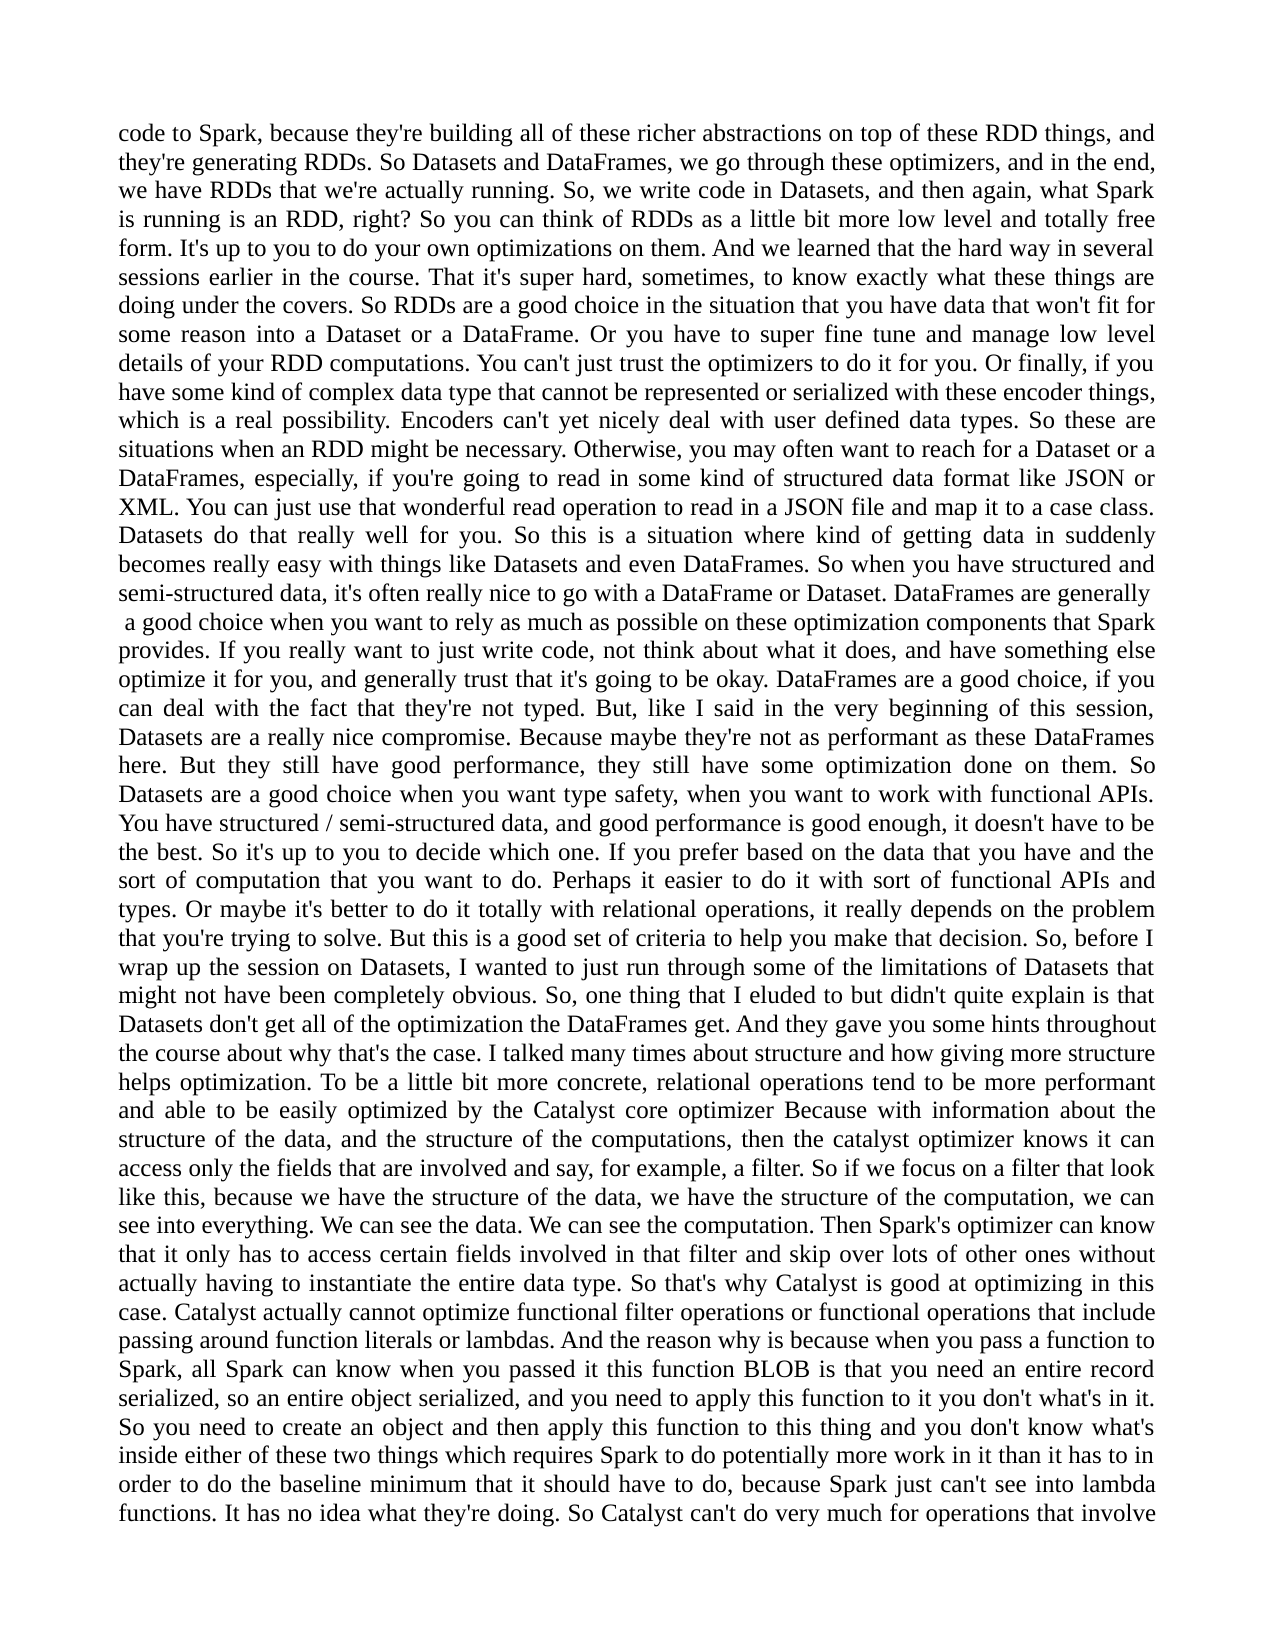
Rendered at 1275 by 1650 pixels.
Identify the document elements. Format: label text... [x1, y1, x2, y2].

text a good choice when you want to rely as much as possible on these optimization components that Spark provides. If you really want to just write code, not think about what it does, and have something else optimize it for you, and generally trust that it's going to be okay. DataFrames are a good choice, if you can deal with the fact that they're not typed. But, like I said in the very beginning of this session, Datasets are a really nice compromise. Because maybe they're not as performant as these DataFrames here. But they still have good performance, they still have some optimization done on them. So Datasets are a good choice when you want type safety, when you want to work with functional APIs. You have structured / semi-structured data, and good performance is good enough, it doesn't have to be the best. So it's up to you to decide which one. If you prefer based on the data that you have and the sort of computation that you want to do. Perhaps it easier to do it with sort of functional APIs and types. Or maybe it's better to do it totally with relational operations, it really depends on the problem that you're trying to solve. But this is a good set of criteria to help you make that decision. So, before I wrap up the session on Datasets, I wanted to just run through some of the limitations of Datasets that might not have been completely obvious. So, one thing that I eluded to but didn't quite explain is that Datasets don't get all of the optimization the DataFrames get. And they gave you some hints throughout the course about why that's the case. I talked many times about structure and how giving more structure helps optimization. To be a little bit more concrete, relational operations tend to be more performant and able to be easily optimized by the Catalyst core optimizer Because with information about the structure of the data, and the structure of the computations, then the catalyst optimizer knows it can access only the fields that are involved and say, for example, a filter. So if we focus on a filter that look like this, because we have the structure of the data, we have the structure of the computation, we can see into everything. We can see the data. We can see the computation. Then Spark's optimizer can know that it only has to access certain fields involved in that filter and skip over lots of other ones without actually having to instantiate the entire data type. So that's why Catalyst is good at optimizing in this case. Catalyst actually cannot optimize functional filter operations or functional operations that include passing around function literals or lambdas. And the reason why is because when you pass a function to Spark, all Spark can know when you passed it this function BLOB is that you need an entire record serialized, so an entire object serialized, and you need to apply this function to it you don't what's in it. So you need to create an object and then apply this function to this thing and you don't know what's inside either of these two things which requires Spark to do potentially more work in it than it has to in order to do the baseline minimum that it should have to do, because Spark just can't see into lambda functions. It has no idea what they're doing. So Catalyst can't do very much for operations that involve [118, 607, 1157, 1527]
text code to Spark, because they're building all of these richer abstractions on top of these RDD things, and they're generating RDDs. So Datasets and DataFrames, we go through these optimizers, and in the end, we have RDDs that we're actually running. So, we write code in Datasets, and then again, what Spark is running is an RDD, right? So you can think of RDDs as a little bit more low level and totally free form. It's up to you to do your own optimizations on them. And we learned that the hard way in several sessions earlier in the course. That it's super hard, sometimes, to know exactly what these things are doing under the covers. So RDDs are a good choice in the situation that you have data that won't fit for some reason into a Dataset or a DataFrame. Or you have to super fine tune and manage low level details of your RDD computations. You can't just trust the optimizers to do it for you. Or finally, if you have some kind of complex data type that cannot be represented or serialized with these encoder things, which is a real possibility. Encoders can't yet nicely deal with user defined data types. So these are situations when an RDD might be necessary. Otherwise, you may often want to reach for a Dataset or a DataFrames, especially, if you're going to read in some kind of structured data format like JSON or XML. You can just use that wonderful read operation to read in a JSON file and map it to a case class. Datasets do that really well for you. So this is a situation where kind of getting data in suddenly becomes really easy with things like Datasets and even DataFrames. So when you have structured and semi-structured data, it's often really nice to go with a DataFrame or Dataset. DataFrames are generally [118, 118, 1157, 607]
